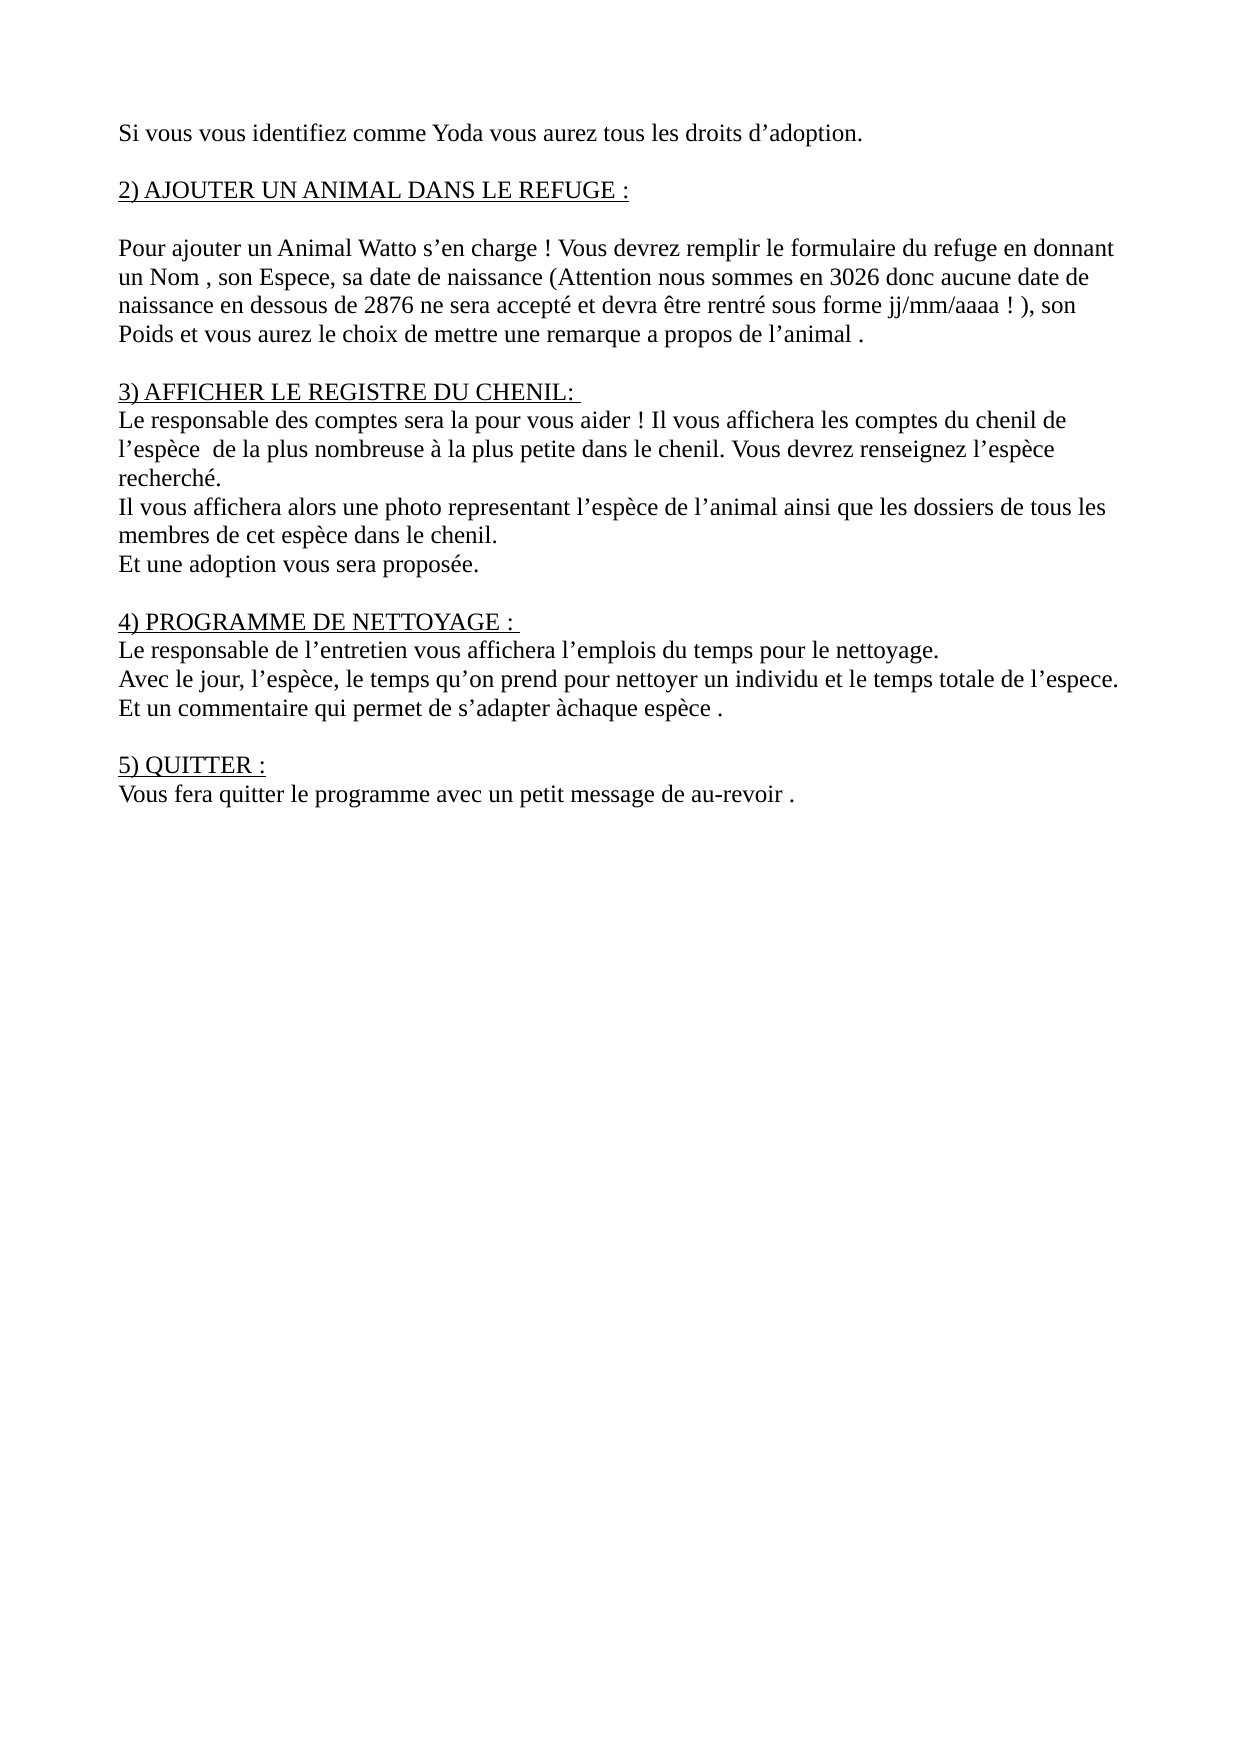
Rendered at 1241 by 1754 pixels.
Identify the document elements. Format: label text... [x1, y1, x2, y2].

text Le responsable des comptes sera la pour vous aider ! Il vous affichera les comptes du chenil de l’espèce de la plus nombreuse à la plus petite dans le chenil. Vous devrez renseignez l’espèce recherché. [118, 406, 1122, 492]
text 3) AFFICHER LE REGISTRE DU CHENIL: [118, 377, 1122, 406]
text Pour ajouter un Animal Watto s’en charge ! Vous devrez remplir le formulaire du refuge en donnant un Nom , son Espece, sa date de naissance (Attention nous sommes en 3026 donc aucune date de naissance en dessous de 2876 ne sera accepté et devra être rentré sous forme jj/mm/aaaa ! ), son Poids et vous aurez le choix de mettre une remarque a propos de l’animal . [118, 233, 1122, 348]
text Avec le jour, l’espèce, le temps qu’on prend pour nettoyer un individu et le temps totale de l’espece. Et un commentaire qui permet de s’adapter àchaque espèce . [118, 664, 1122, 722]
text 4) PROGRAMME DE NETTOYAGE : [118, 607, 1122, 636]
text 2) AJOUTER UN ANIMAL DANS LE REFUGE : [118, 176, 1122, 204]
text Il vous affichera alors une photo representant l’espèce de l’animal ainsi que les dossiers de tous les membres de cet espèce dans le chenil. [118, 492, 1122, 549]
text Vous fera quitter le programme avec un petit message de au-revoir . [118, 779, 1122, 808]
text Le responsable de l’entretien vous affichera l’emplois du temps pour le nettoyage. [118, 636, 1122, 664]
text 5) QUITTER : [118, 751, 1122, 779]
text Et une adoption vous sera proposée. [118, 549, 1122, 578]
text Si vous vous identifiez comme Yoda vous aurez tous les droits d’adoption. [118, 118, 1122, 147]
